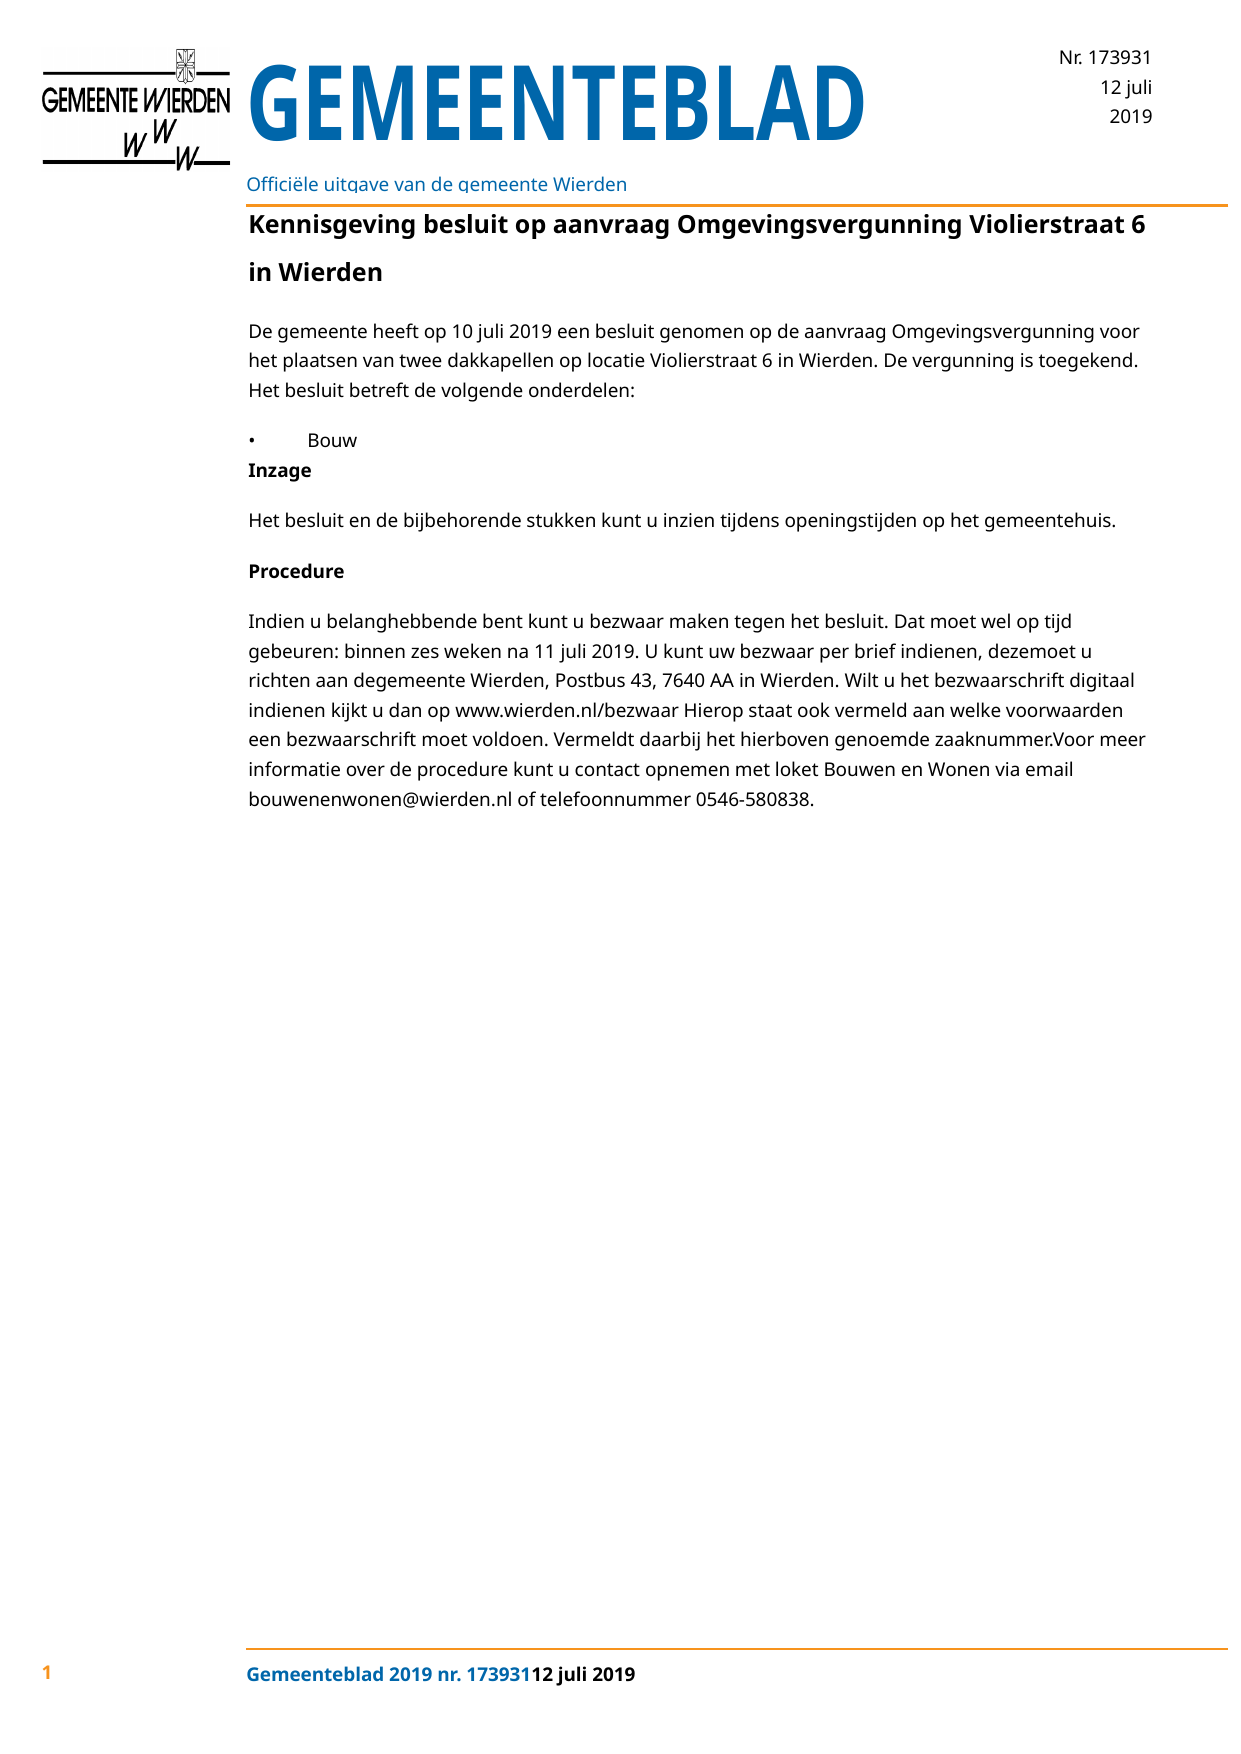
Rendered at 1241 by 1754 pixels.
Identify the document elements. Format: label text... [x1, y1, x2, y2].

text Het besluit en de bijbehorende stukken kunt u inzien tijdens openingstijden op het gemeentehuis. [248, 507, 1152, 533]
text Procedure [248, 558, 1152, 584]
text Indien u belanghebbende bent kunt u bezwaar maken tegen het besluit. Dat moet wel op tijd gebeuren: binnen zes weken na 11 juli 2019. U kunt uw bezwaar per brief indienen, dezemoet u richten aan degemeente Wierden, Postbus 43, 7640 AA in Wierden. Wilt u het bezwaarschrift digitaal indienen kijkt u dan op www.wierden.nl/bezwaar Hierop staat ook vermeld aan welke voorwaarden een bezwaarschrift moet voldoen. Vermeldt daarbij het hierboven genoemde zaaknummer.Voor meer informatie over de procedure kunt u contact opnemen met loket Bouwen en Wonen via email bouwenenwonen@wierden.nl of telefoonnummer 0546-580838. [248, 608, 1152, 812]
text De gemeente heeft op 10 juli 2019 een besluit genomen op de aanvraag Omgevingsvergunning voor het plaatsen van twee dakkapellen op locatie Violierstraat 6 in Wierden. De vergunning is toegekend. Het besluit betreft de volgende onderdelen: [248, 318, 1152, 403]
list Bouw [248, 427, 1152, 453]
picture [41, 47, 231, 172]
text Kennisgeving besluit op aanvraag Omgevingsvergunning Violierstraat 6 in Wierden [248, 207, 1152, 288]
text Inzage [248, 457, 1152, 483]
